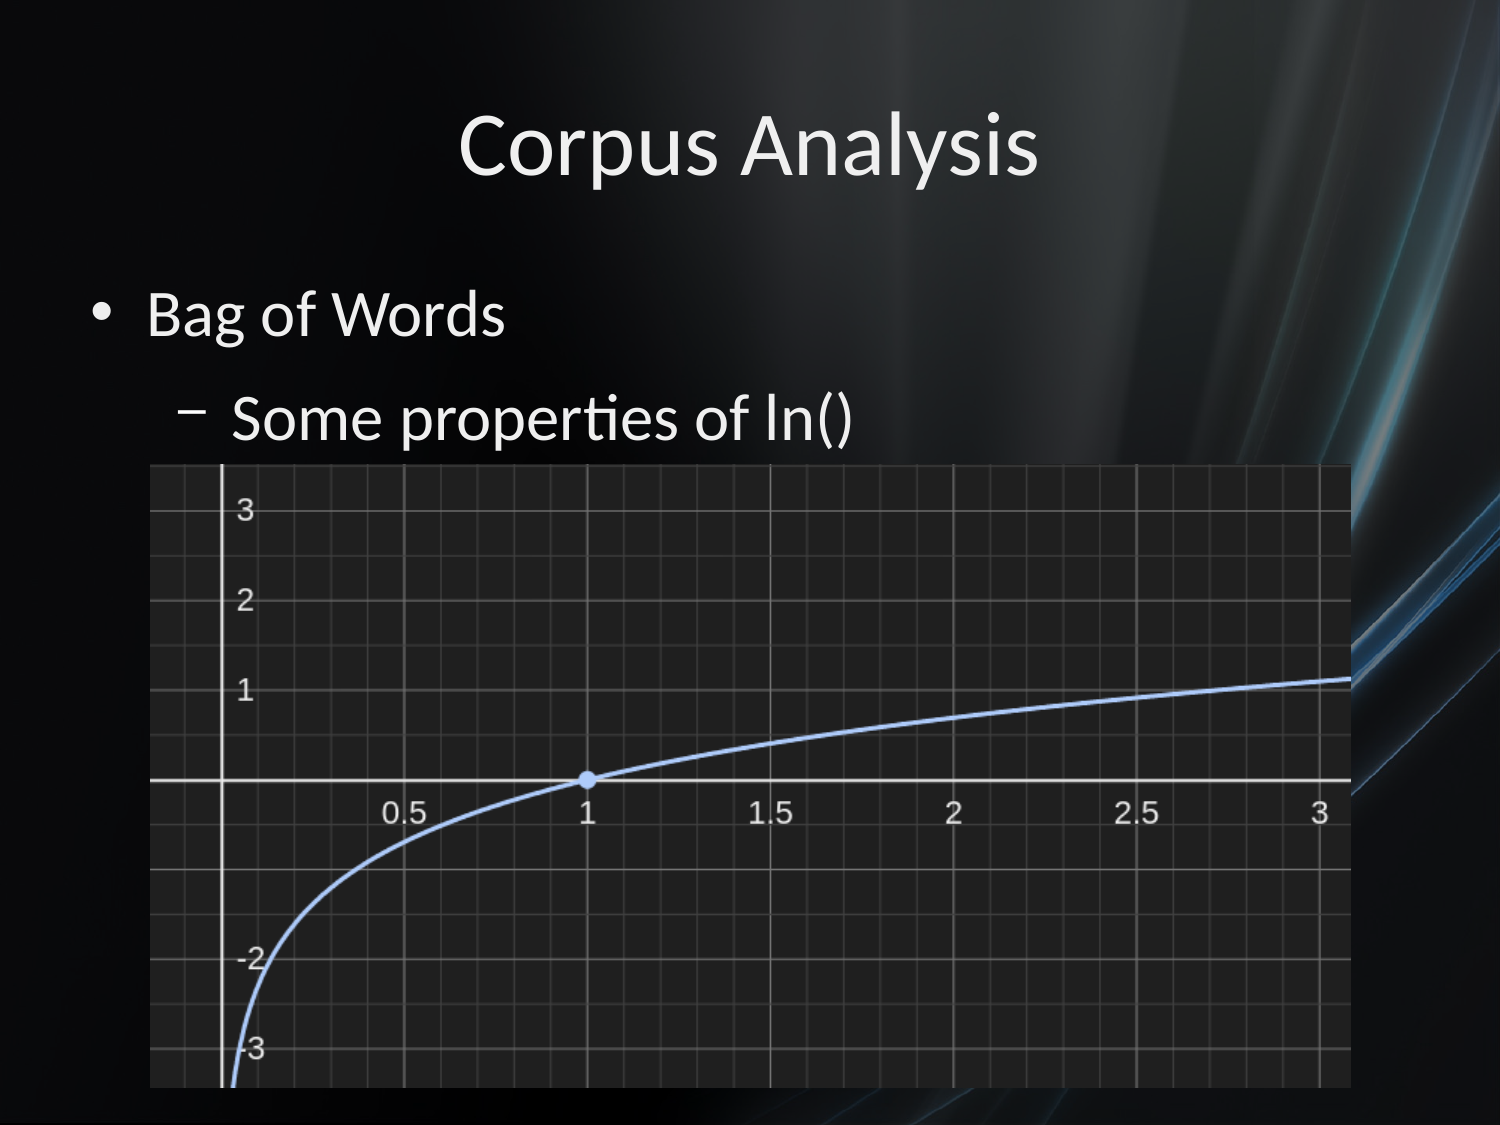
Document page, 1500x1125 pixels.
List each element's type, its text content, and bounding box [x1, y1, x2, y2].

text_box [0, 0, 1500, 1125]
title Corpus Analysis [75, 45, 1425, 233]
picture [150, 464, 1351, 1088]
list Bag of Words Some properties of ln() [75, 262, 1426, 1005]
